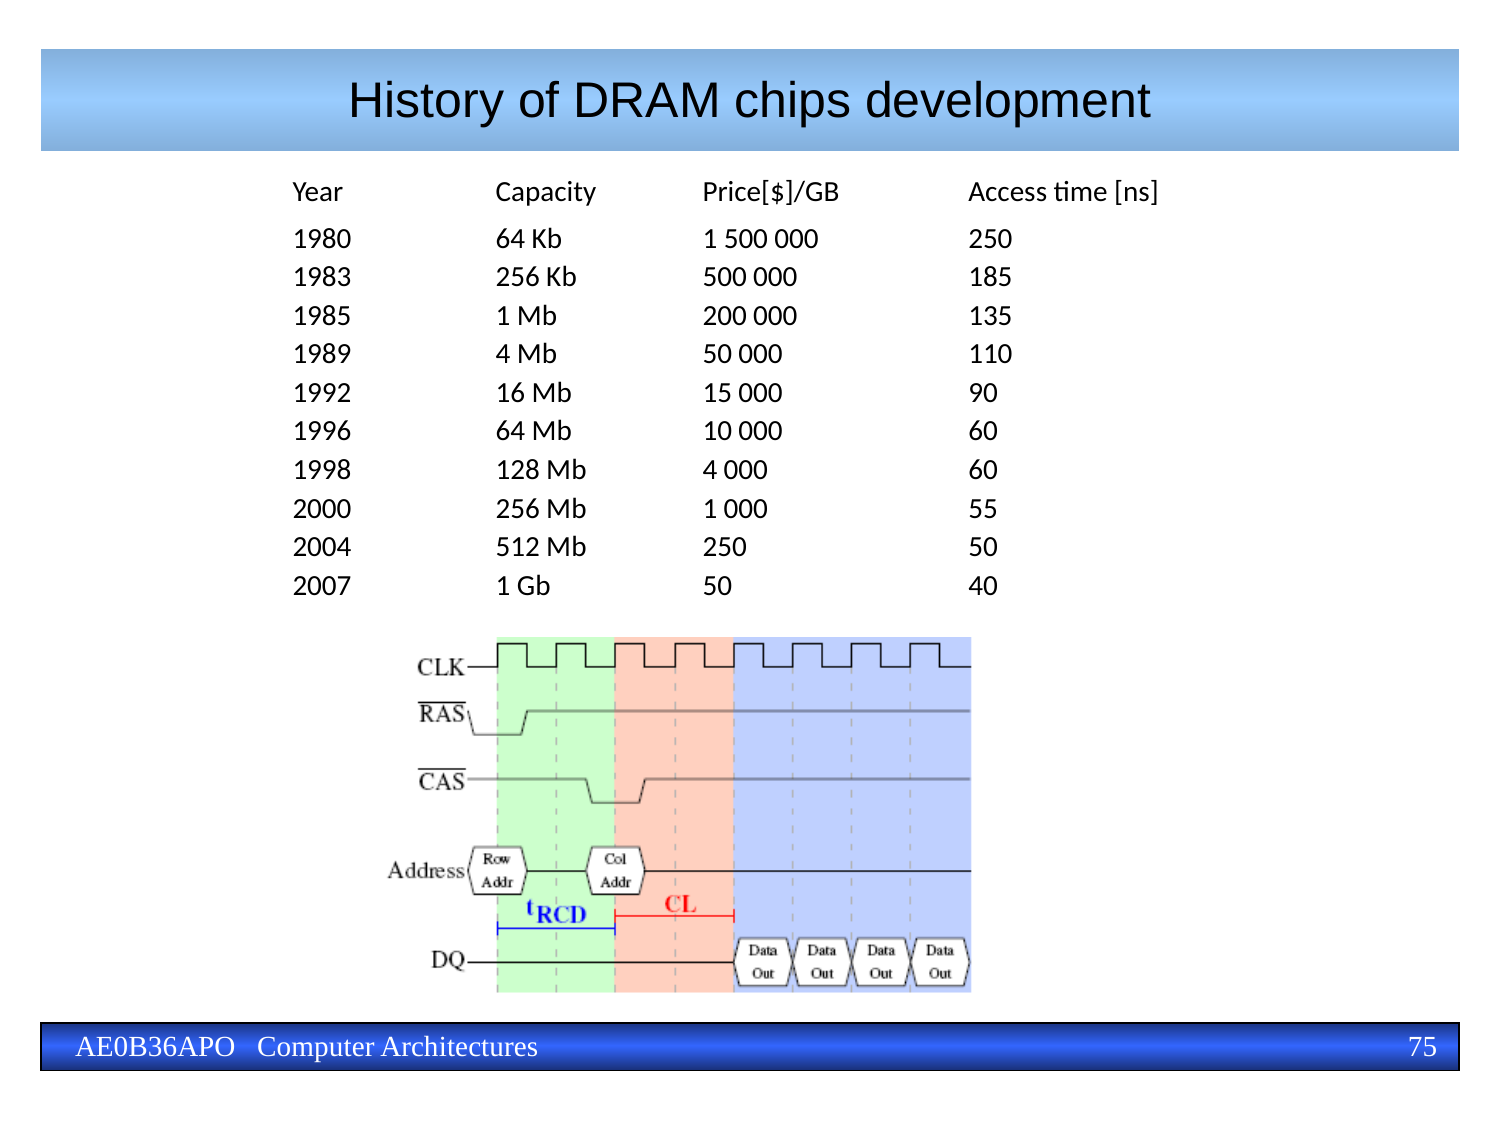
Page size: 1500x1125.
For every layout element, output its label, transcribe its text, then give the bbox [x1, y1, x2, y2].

table_cell 4 Mb [484, 337, 691, 376]
table_cell 4 000 [691, 453, 957, 492]
table_cell 128 Mb [484, 453, 691, 492]
table_cell 60 [957, 415, 1270, 453]
table_cell 512 Mb [484, 530, 691, 569]
table_cell 1 Mb [484, 299, 691, 337]
table_cell 40 [957, 569, 1270, 607]
table_cell 50 [691, 569, 957, 607]
table_cell 110 [957, 337, 1270, 376]
table_cell 2000 [281, 492, 484, 530]
table_cell 1989 [281, 337, 484, 376]
table_cell 64 Mb [484, 415, 691, 453]
table_cell 250 [957, 222, 1270, 260]
table_cell 90 [957, 376, 1270, 415]
table_cell 1 Gb [484, 569, 691, 607]
table_header Year [281, 175, 484, 222]
table_cell 2007 [281, 569, 484, 607]
table_cell 1992 [281, 376, 484, 415]
table_cell 50 [957, 530, 1270, 569]
picture [375, 637, 990, 1016]
table_cell 55 [957, 492, 1270, 530]
table_cell 15 000 [691, 376, 957, 415]
table_cell 256 Kb [484, 260, 691, 299]
table_cell 64 Kb [484, 222, 691, 260]
table_cell 185 [957, 260, 1270, 299]
table_header Capacity [484, 175, 691, 222]
table_cell 1985 [281, 299, 484, 337]
table_cell 1 000 [691, 492, 957, 530]
table_header Price[$]/GB [691, 175, 957, 222]
table_header Access time [ns] [957, 175, 1270, 222]
table_cell 1983 [281, 260, 484, 299]
title History of DRAM chips development [41, 49, 1459, 151]
table_cell 256 Mb [484, 492, 691, 530]
table_cell 2004 [281, 530, 484, 569]
table_cell 500 000 [691, 260, 957, 299]
table_cell 1998 [281, 453, 484, 492]
table_cell 50 000 [691, 337, 957, 376]
table_cell 200 000 [691, 299, 957, 337]
table_cell 135 [957, 299, 1270, 337]
table_cell 16 Mb [484, 376, 691, 415]
table_cell 10 000 [691, 415, 957, 453]
table_cell 1996 [281, 415, 484, 453]
table_cell 1 500 000 [691, 222, 957, 260]
table_cell 60 [957, 453, 1270, 492]
table_cell 1980 [281, 222, 484, 260]
table_cell 250 [691, 530, 957, 569]
